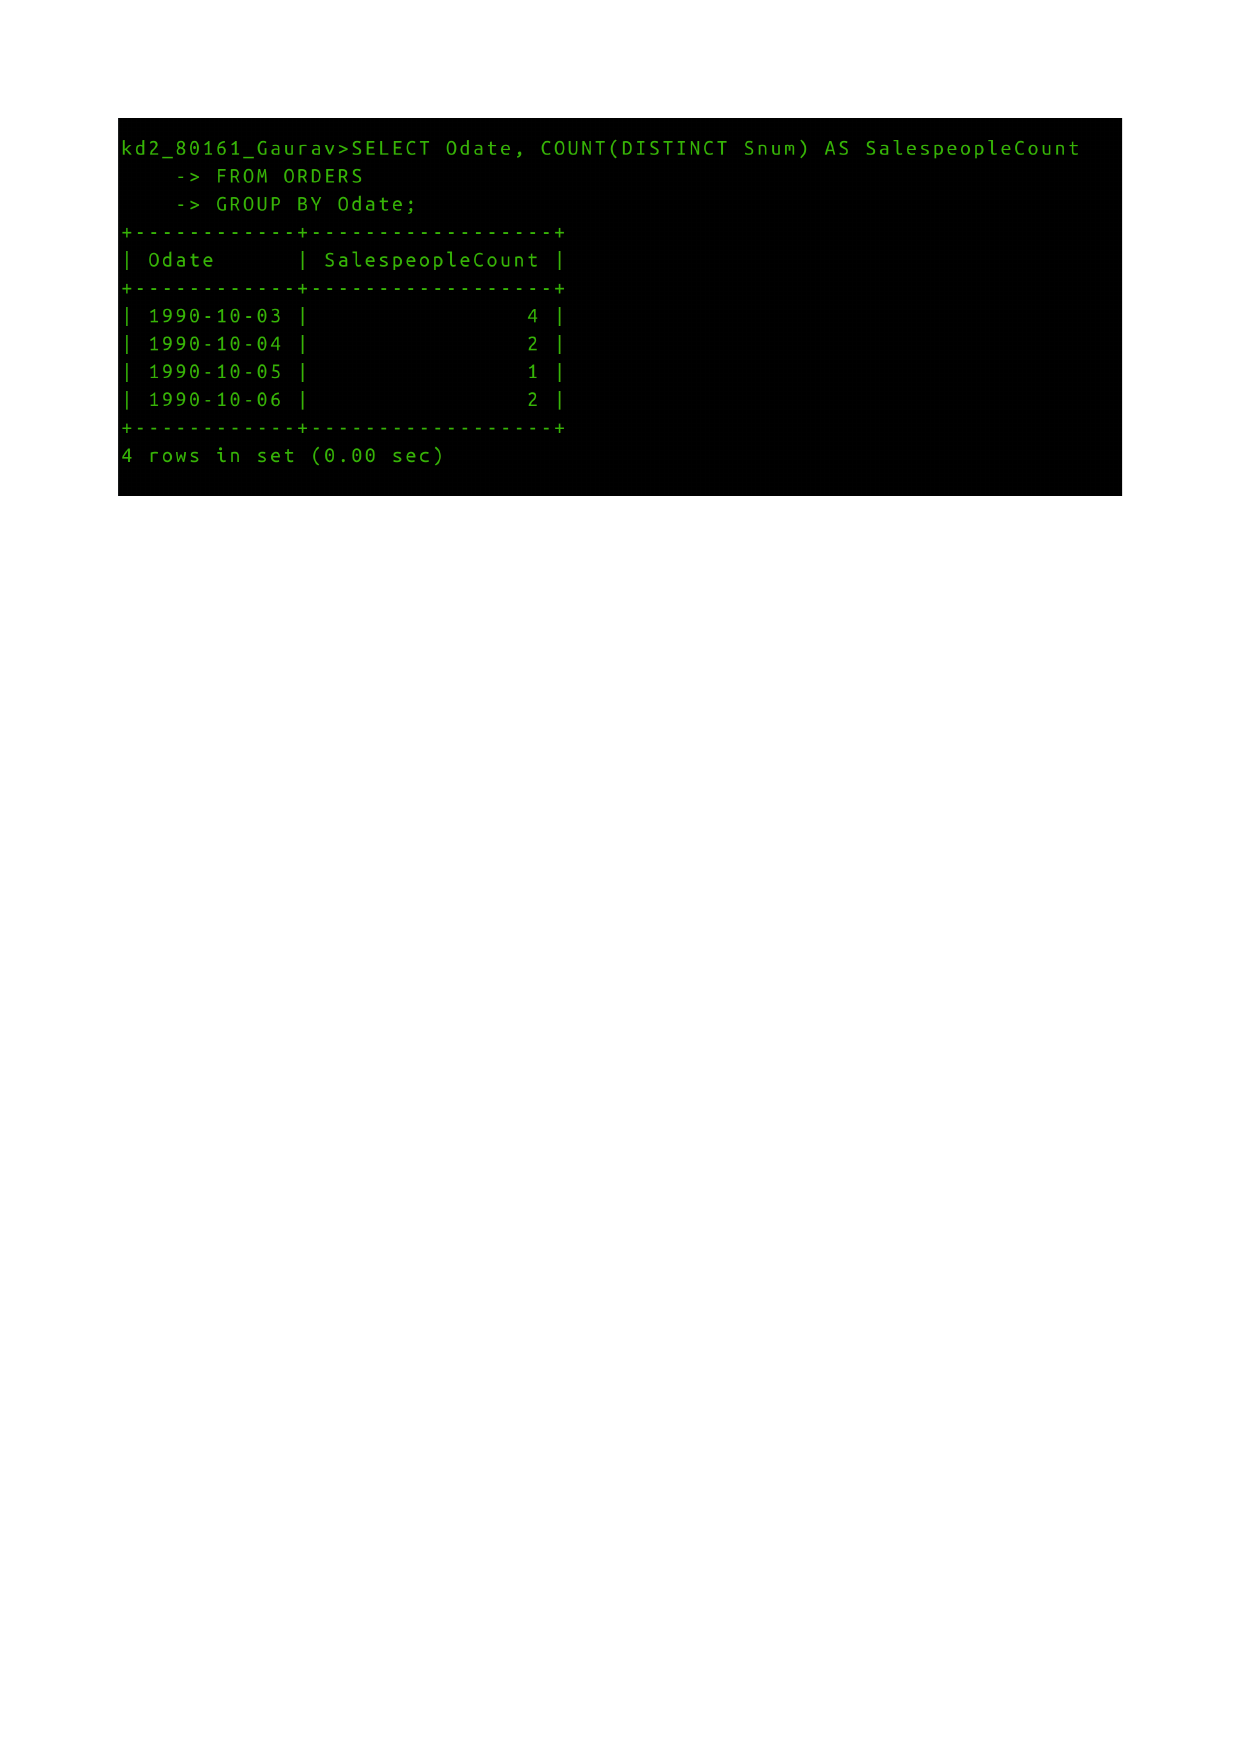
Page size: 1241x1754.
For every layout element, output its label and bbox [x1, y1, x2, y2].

picture [118, 118, 1123, 496]
